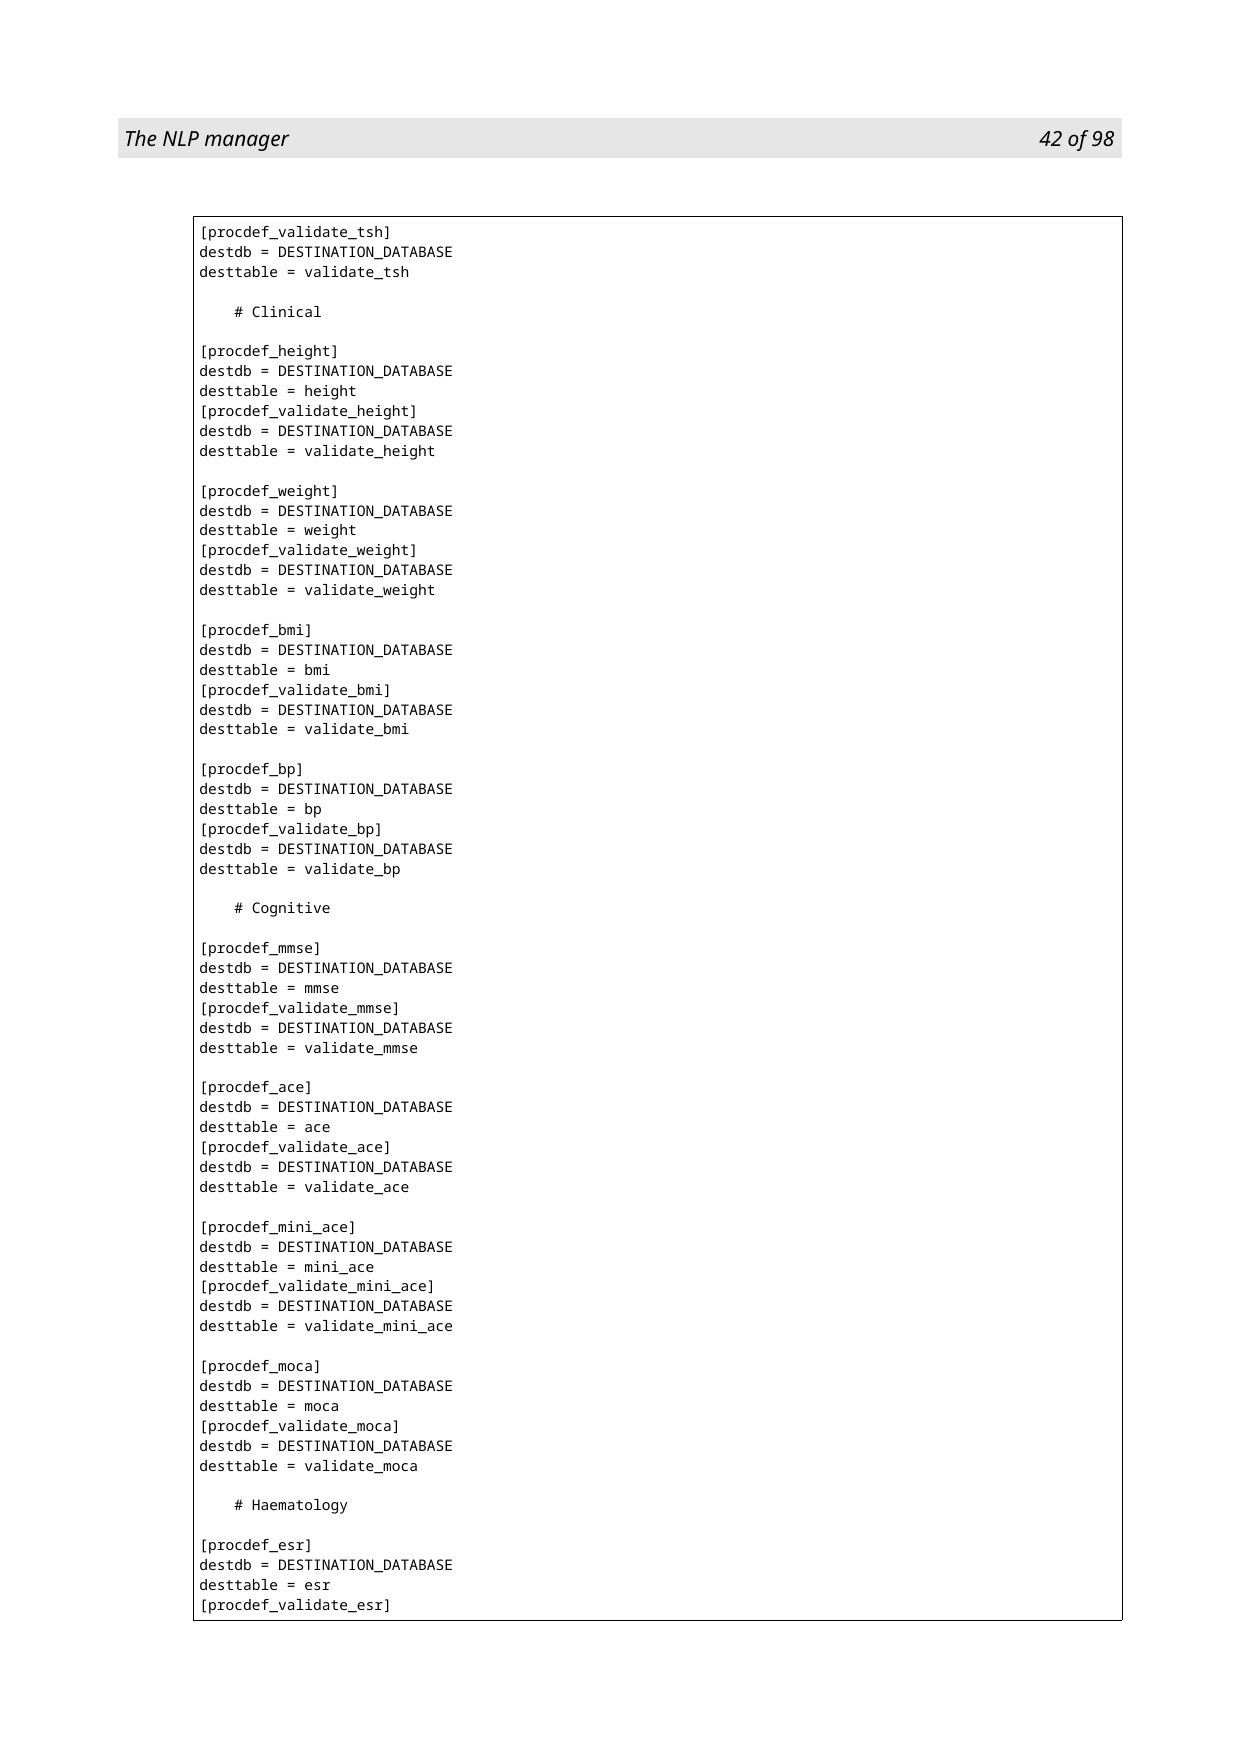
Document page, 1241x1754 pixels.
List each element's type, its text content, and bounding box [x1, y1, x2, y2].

table_header [procdef_validate_tsh] destdb = DESTINATION_DATABASE desttable = validate_tsh # Clinical [procdef_height] destdb = DESTINATION_DATABASE desttable = height [procdef_validate_height] destdb = DESTINATION_DATABASE desttable = validate_height [procdef_weight] destdb = DESTINATION_DATABASE desttable = weight [procdef_validate_weight] destdb = DESTINATION_DATABASE desttable = validate_weight [procdef_bmi] destdb = DESTINATION_DATABASE desttable = bmi [procdef_validate_bmi] destdb = DESTINATION_DATABASE desttable = validate_bmi [procdef_bp] destdb = DESTINATION_DATABASE desttable = bp [procdef_validate_bp] destdb = DESTINATION_DATABASE desttable = validate_bp # Cognitive [procdef_mmse] destdb = DESTINATION_DATABASE desttable = mmse [procdef_validate_mmse] destdb = DESTINATION_DATABASE desttable = validate_mmse [procdef_ace] destdb = DESTINATION_DATABASE desttable = ace [procdef_validate_ace] destdb = DESTINATION_DATABASE desttable = validate_ace [procdef_mini_ace] destdb = DESTINATION_DATABASE desttable = mini_ace [procdef_validate_mini_ace] destdb = DESTINATION_DATABASE desttable = validate_mini_ace [procdef_moca] destdb = DESTINATION_DATABASE desttable = moca [procdef_validate_moca] destdb = DESTINATION_DATABASE desttable = validate_moca # Haematology [procdef_esr] destdb = DESTINATION_DATABASE desttable = esr [procdef_validate_esr] [194, 217, 1122, 1620]
